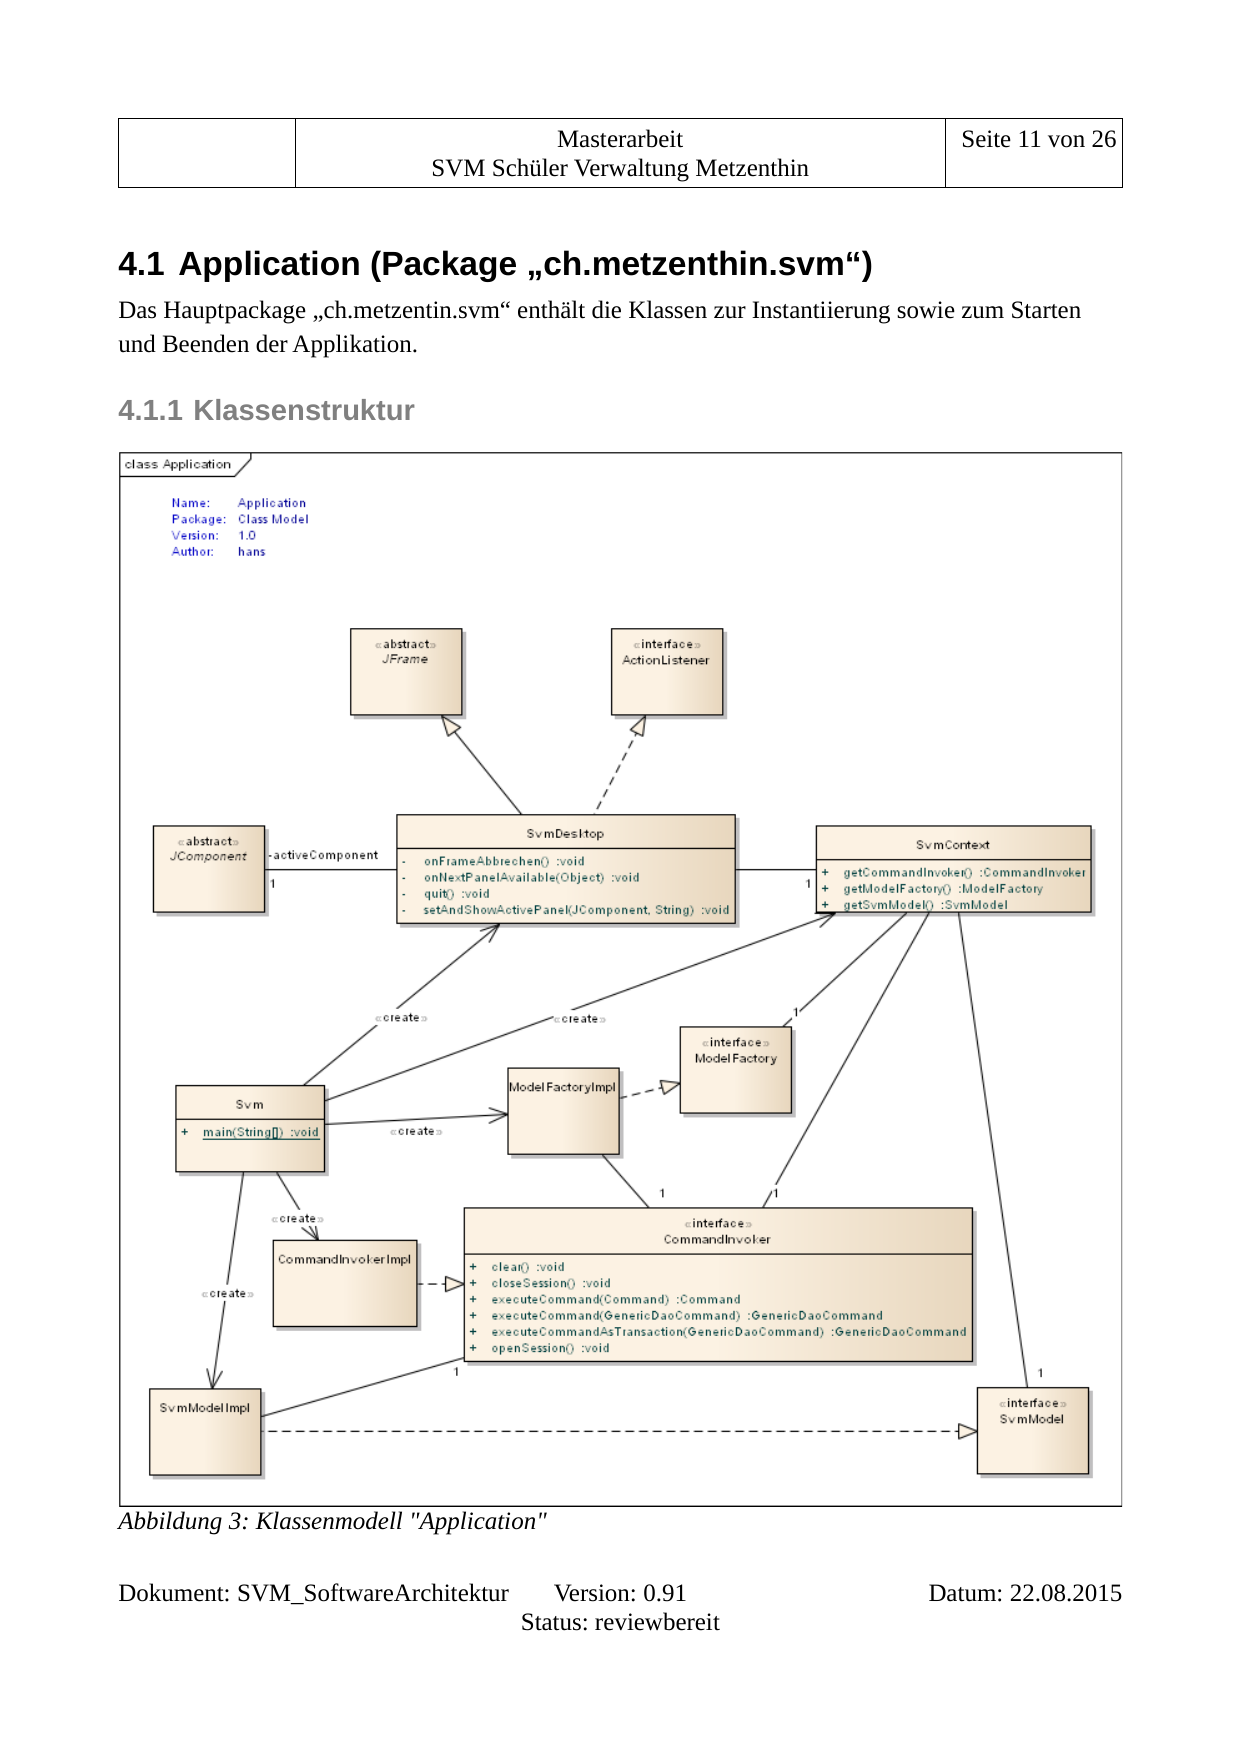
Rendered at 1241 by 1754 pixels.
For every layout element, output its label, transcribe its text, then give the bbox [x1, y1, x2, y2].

subtitle Klassenstruktur [118, 393, 1122, 426]
text Das Hauptpackage „ch.metzentin.svm“ enthält die Klassen zur Instantiierung sowie zum Starten und Beenden der Applikation. [118, 295, 1122, 358]
subtitle Application (Package „ch.metzenthin.svm“) [118, 244, 1122, 282]
picture [118, 451, 1123, 1507]
text Abbildung 3: Klassenmodell "Application" [118, 1507, 1122, 1535]
